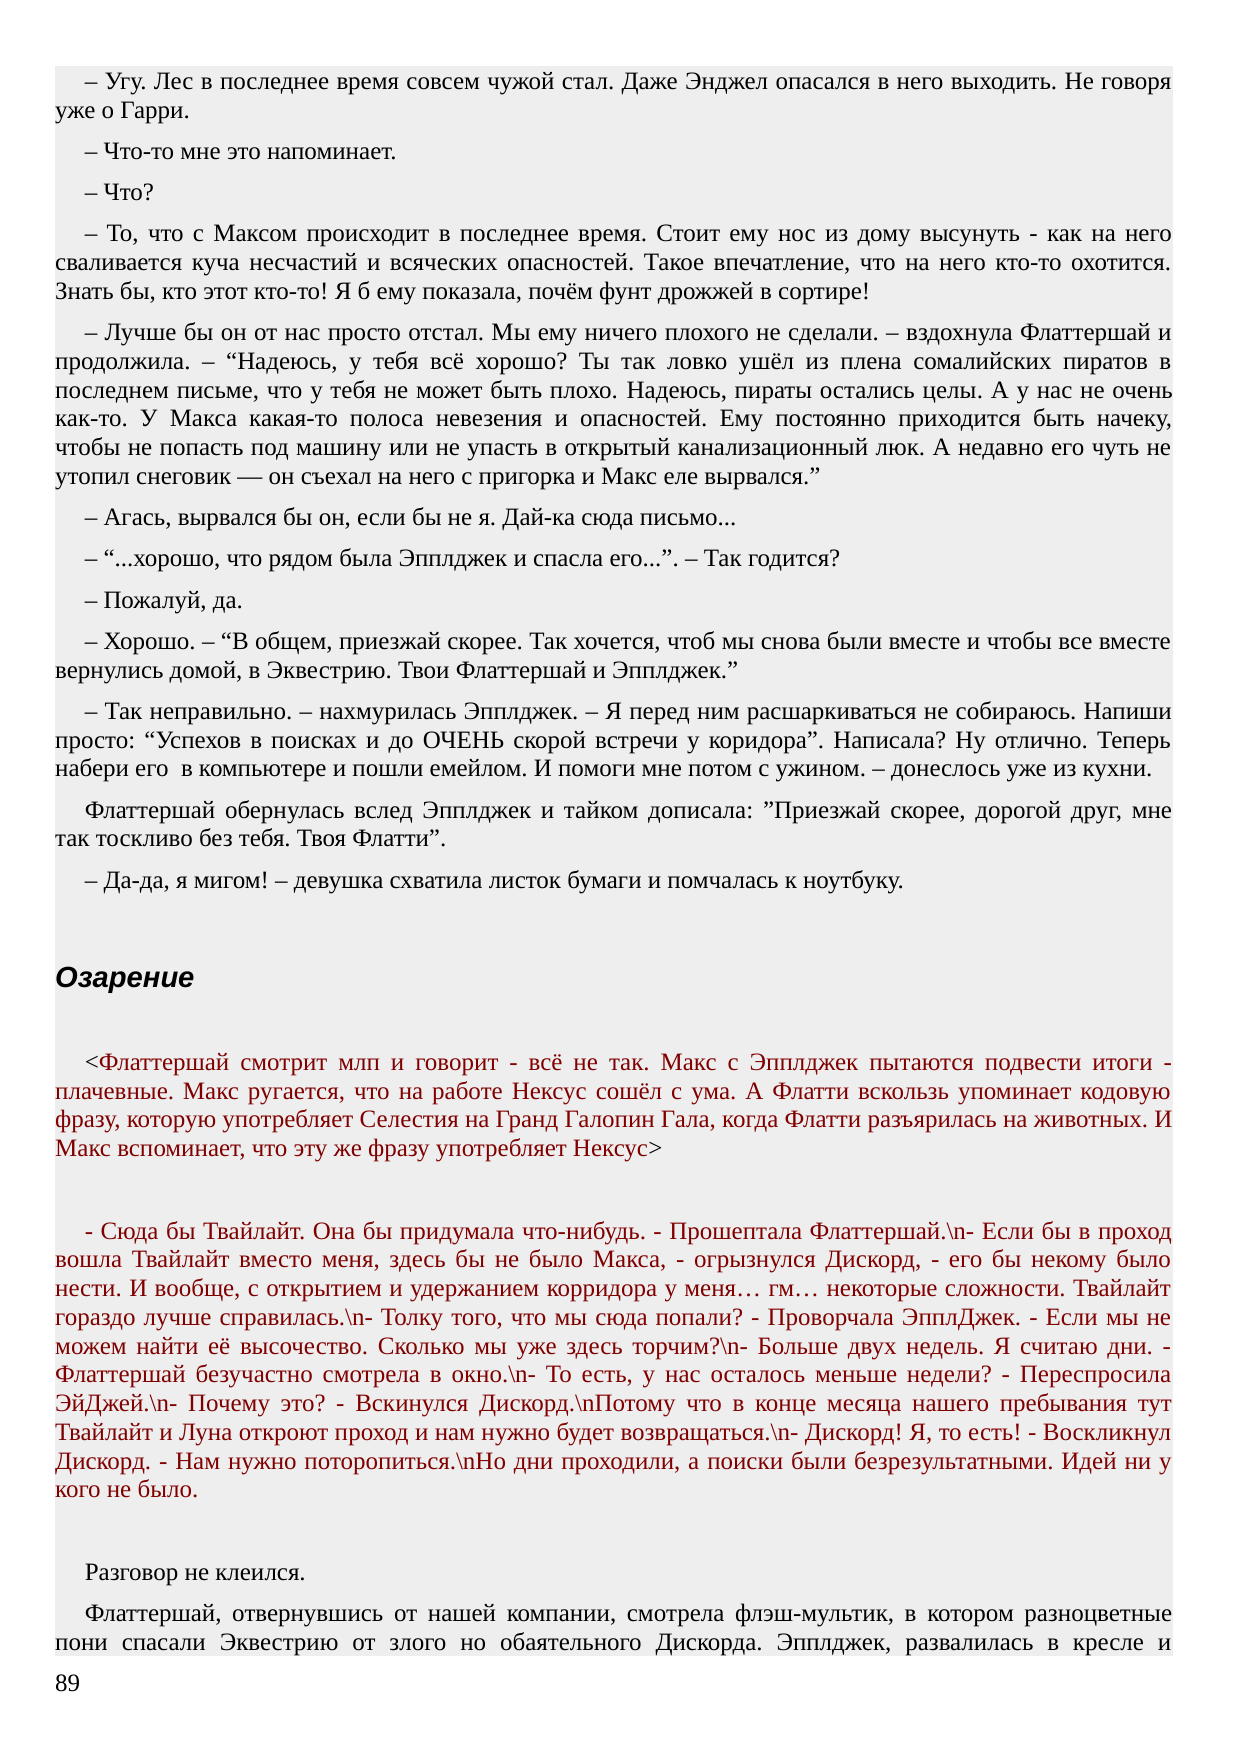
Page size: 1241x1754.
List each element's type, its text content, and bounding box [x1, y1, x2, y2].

text – Пожалуй, да. [55, 585, 1173, 613]
text – Лучше бы он от нас просто отстал. Мы ему ничего плохого не сделали. – вздохнула Флаттершай и продолжила. – “Надеюсь, у тебя всё хорошо? Ты так ловко ушёл из плена сомалийских пиратов в последнем письме, что у тебя не может быть плохо. Надеюсь, пираты остались целы. А у нас не очень как-то. У Макса какая-то полоса невезения и опасностей. Ему постоянно приходится быть начеку, чтобы не попасть под машину или не упасть в открытый канализационный люк. А недавно его чуть не утопил снеговик — он съехал на него с пригорка и Макс еле вырвался.” [55, 317, 1173, 490]
text – Что? [55, 177, 1173, 206]
text – То, что с Максом происходит в последнее время. Стоит ему нос из дому высунуть - как на него сваливается куча несчастий и всяческих опасностей. Такое впечатление, что на него кто-то охотится. Знать бы, кто этот кто-то! Я б ему показала, почём фунт дрожжей в сортире! [55, 218, 1173, 305]
text - Сюда бы Твайлайт. Она бы придумала что-нибудь. - Прошептала Флаттершай.\n- Если бы в проход вошла Твайлайт вместо меня, здесь бы не было Макса, - огрызнулся Дискорд, - его бы некому было нести. И вообще, с открытием и удержанием корридора у меня… гм… некоторые сложности. Твайлайт гораздо лучше справилась.\n- Толку того, что мы сюда попали? - Проворчала ЭпплДжек. - Если мы не можем найти её высочество. Сколько мы уже здесь торчим?\n- Больше двух недель. Я считаю дни. - Флаттершай безучастно смотрела в окно.\n- То есть, у нас осталось меньше недели? - Переспросила ЭйДжей.\n- Почему это? - Вскинулся Дискорд.\nПотому что в конце месяца нашего пребывания тут Твайлайт и Луна откроют проход и нам нужно будет возвращаться.\n- Дискорд! Я, то есть! - Воскликнул Дискорд. - Нам нужно поторопиться.\nНо дни проходили, а поиски были безрезультатными. Идей ни у кого не было. [55, 1216, 1173, 1503]
text – Так неправильно. – нахмурилась Эпплджек. – Я перед ним расшаркиваться не собираюсь. Напиши просто: “Успехов в поисках и до ОЧЕНЬ скорой встречи у коридора”. Написала? Ну отлично. Теперь набери его в компьютере и пошли емейлом. И помоги мне потом с ужином. – донеслось уже из кухни. [55, 696, 1173, 782]
subtitle Озарение [55, 960, 1173, 993]
text – Что-то мне это напоминает. [55, 136, 1173, 165]
text Флаттершай обернулась вслед Эпплджек и тайком дописала: ”Приезжай скорее, дорогой друг, мне так тоскливо без тебя. Твоя Флатти”. [55, 795, 1173, 852]
text – Хорошо. – “В общем, приезжай скорее. Так хочется, чтоб мы снова были вместе и чтобы все вместе вернулись домой, в Эквестрию. Твои Флаттершай и Эпплджек.” [55, 626, 1173, 683]
text Флаттершай, отвернувшись от нашей компании, смотрела флэш-мультик, в котором разноцветные пони спасали Эквестрию от злого но обаятельного Дискорда. Эпплджек, развалилась в кресле и [55, 1598, 1173, 1656]
text Разговор не клеился. [55, 1557, 1173, 1586]
text – Угу. Лес в последнее время совсем чужой стал. Даже Энджел опасался в него выходить. Не говоря уже о Гарри. [55, 66, 1173, 123]
text <Флаттершай смотрит млп и говорит - всё не так. Макс с Эпплджек пытаются подвести итоги - плачевные. Макс ругается, что на работе Нексус сошёл с ума. А Флатти вскользь упоминает кодовую фразу, которую употребляет Селестия на Гранд Галопин Гала, когда Флатти разъярилась на животных. И Макс вспоминает, что эту же фразу употребляет Нексус> [55, 1047, 1173, 1162]
text – “...хорошо, что рядом была Эпплджек и спасла его...”. – Так годится? [55, 543, 1173, 572]
text – Да-да, я мигом! – девушка схватила листок бумаги и помчалась к ноутбуку. [55, 865, 1173, 893]
text – Агась, вырвался бы он, если бы не я. Дай-ка сюда письмо... [55, 502, 1173, 531]
